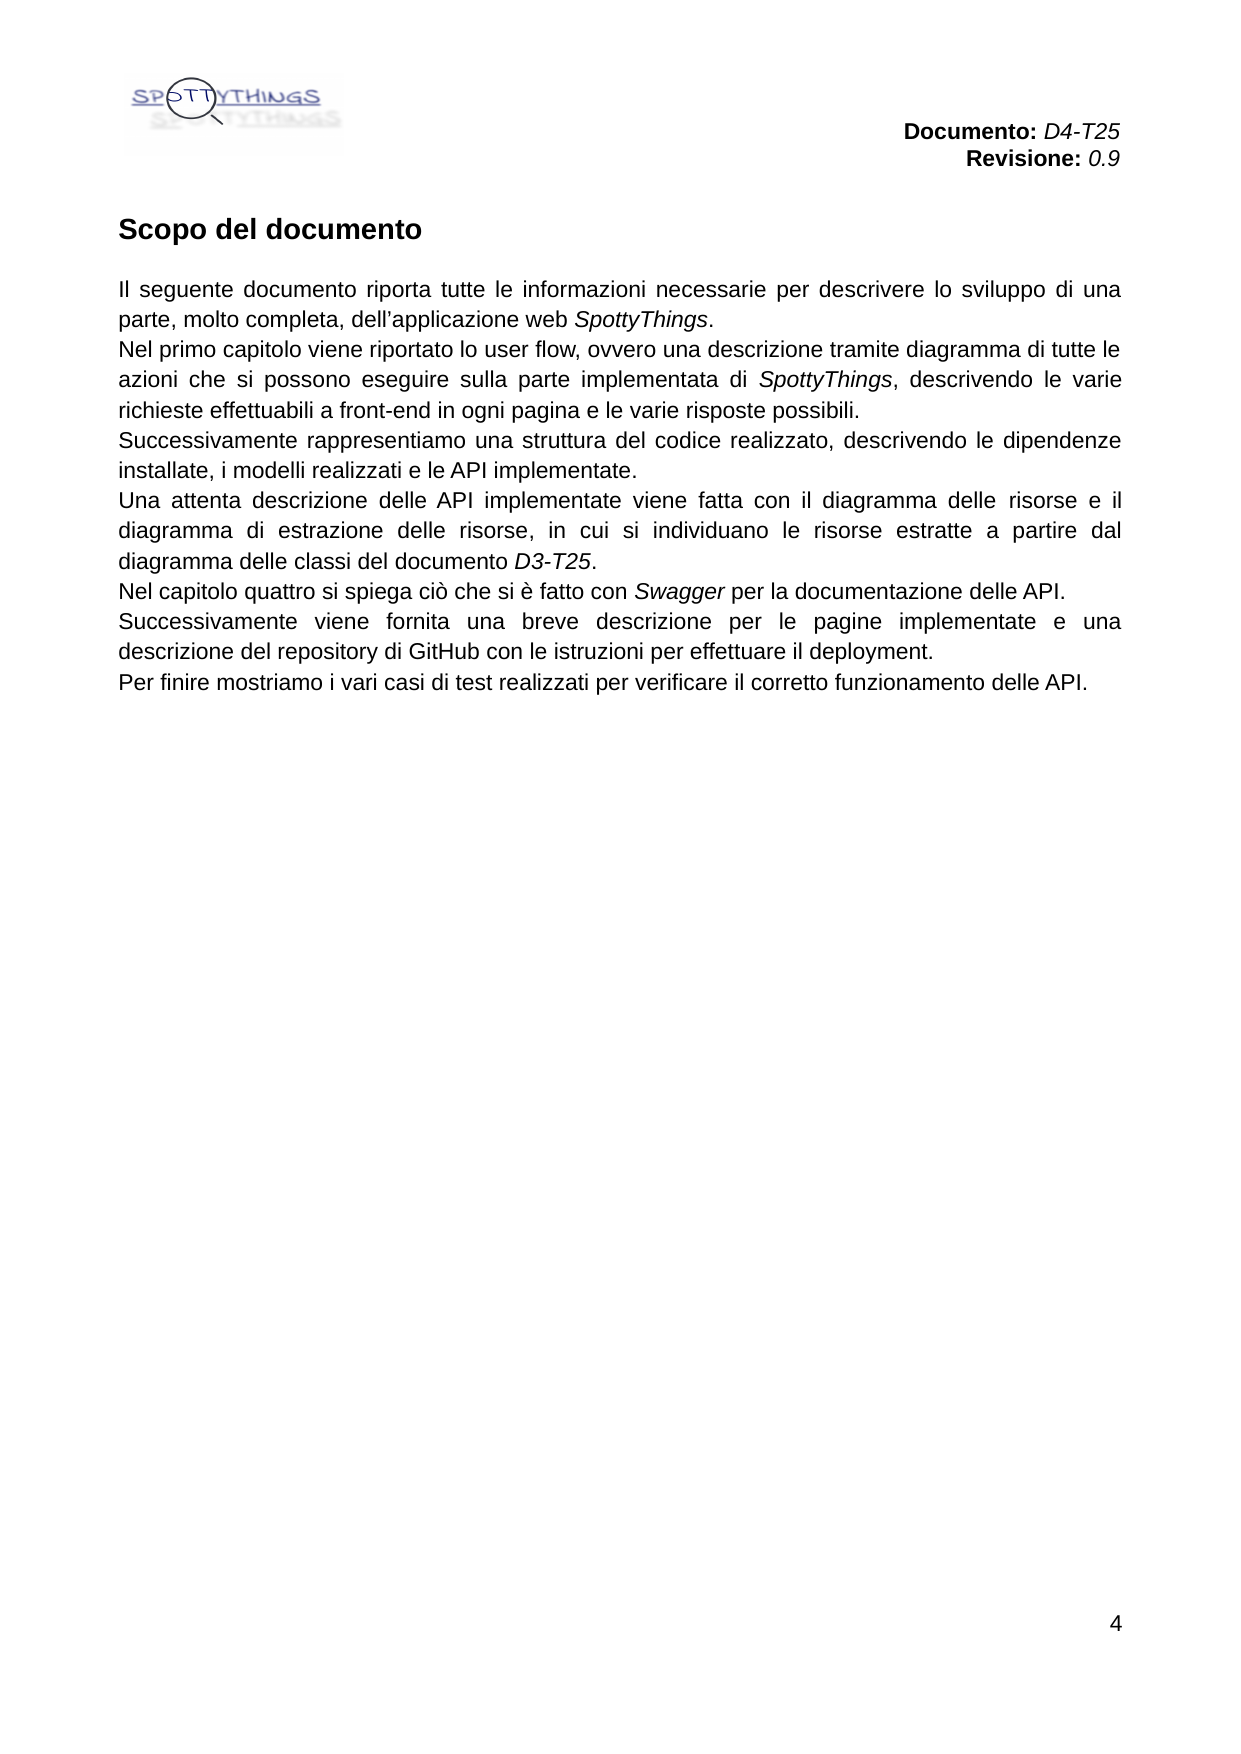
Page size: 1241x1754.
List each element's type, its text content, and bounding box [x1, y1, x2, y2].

text Nel primo capitolo viene riportato lo user flow, ovvero una descrizione tramite diagramma di tutte le azioni che si possono eseguire sulla parte implementata di SpottyThings, descrivendo le varie richieste effettuabili a front-end in ogni pagina e le varie risposte possibili. [118, 336, 1122, 423]
text Per finire mostriamo i vari casi di test realizzati per verificare il corretto funzionamento delle API. [118, 668, 1122, 695]
text Il seguente documento riporta tutte le informazioni necessarie per descrivere lo sviluppo di una parte, molto completa, dell’applicazione web SpottyThings. [118, 276, 1122, 332]
text Successivamente viene fornita una breve descrizione per le pagine implementate e una descrizione del repository di GitHub con le istruzioni per effettuare il deployment. [118, 608, 1122, 665]
text Nel capitolo quattro si spiega ciò che si è fatto con Swagger per la documentazione delle API. [118, 578, 1122, 604]
text Successivamente rappresentiamo una struttura del codice realizzato, descrivendo le dipendenze installate, i modelli realizzati e le API implementate. [118, 427, 1122, 483]
text Una attenta descrizione delle API implementate viene fatta con il diagramma delle risorse e il diagramma di estrazione delle risorse, in cui si individuano le risorse estratte a partire dal diagramma delle classi del documento D3-T25. [118, 487, 1122, 574]
subtitle Scopo del documento [118, 212, 1122, 246]
picture [123, 73, 345, 156]
